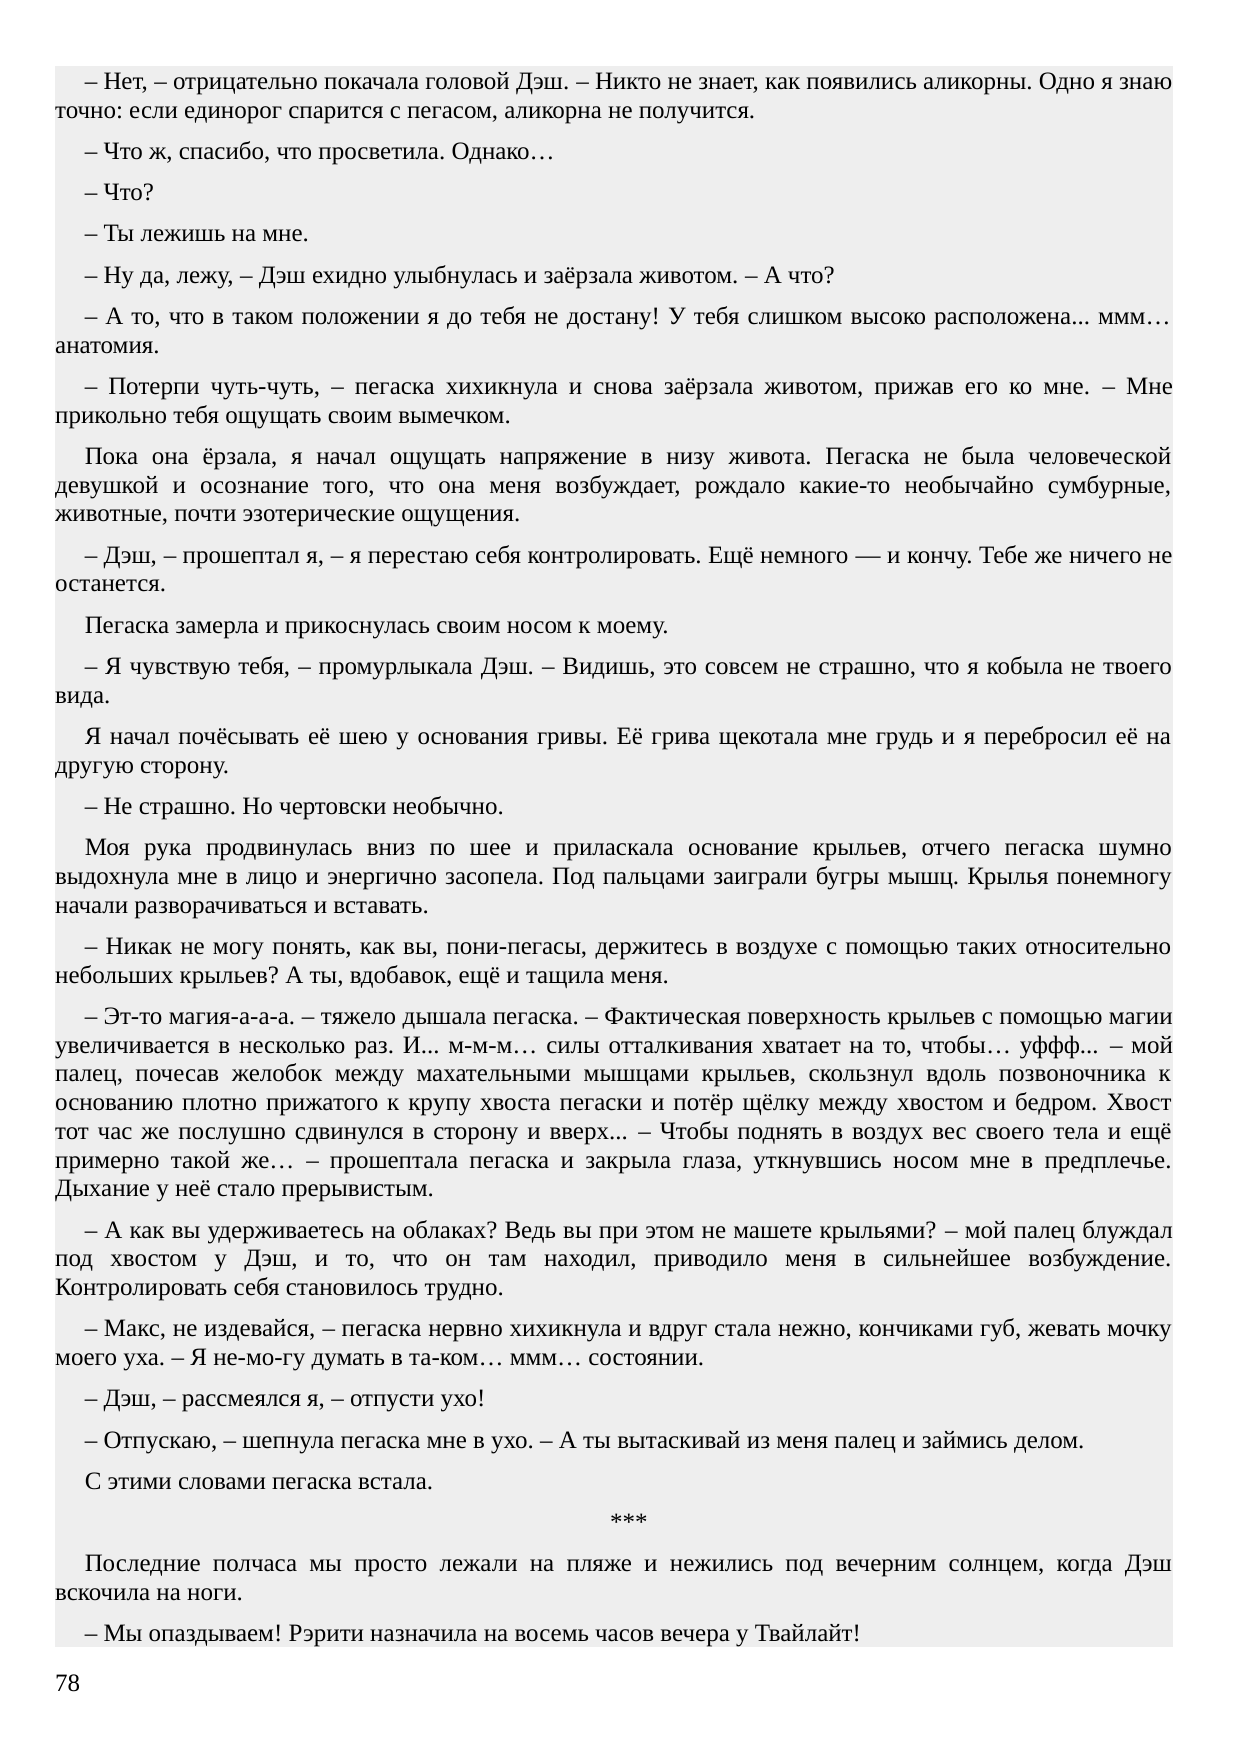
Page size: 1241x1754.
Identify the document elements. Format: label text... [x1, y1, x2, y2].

text – Мы опаздываем! Рэрити назначила на восемь часов вечера у Твайлайт! [55, 1618, 1173, 1647]
text С этими словами пегаска встала. [55, 1466, 1173, 1495]
text *** [55, 1507, 1173, 1536]
text – Что? [55, 177, 1173, 206]
text – Потерпи чуть-чуть, – пегаска хихикнула и снова заёрзала животом, прижав его ко мне. – Мне прикольно тебя ощущать своим вымечком. [55, 371, 1173, 428]
text Я начал почёсывать её шею у основания гривы. Её грива щекотала мне грудь и я перебросил её на другую сторону. [55, 721, 1173, 778]
text – Дэш, – прошептал я, – я перестаю себя контролировать. Ещё немного — и кончу. Тебе же ничего не останется. [55, 540, 1173, 597]
text – Отпускаю, – шепнула пегаска мне в ухо. – А ты вытаскивай из меня палец и займись делом. [55, 1425, 1173, 1453]
text Пегаска замерла и прикоснулась своим носом к моему. [55, 610, 1173, 638]
text – Ты лежишь на мне. [55, 218, 1173, 247]
text – Я чувствую тебя, – промурлыкала Дэш. – Видишь, это совсем не страшно, что я кобыла не твоего вида. [55, 651, 1173, 708]
text – Что ж, спасибо, что просветила. Однако… [55, 136, 1173, 165]
text – А то, что в таком положении я до тебя не достану! У тебя слишком высоко расположена... ммм… анатомия. [55, 301, 1173, 358]
text – Эт-то магия-а-а-а. – тяжело дышала пегаска. – Фактическая поверхность крыльев с помощью магии увеличивается в несколько раз. И... м-м-м… силы отталкивания хватает на то, чтобы… уффф... – мой палец, почесав желобок между махательными мышцами крыльев, скользнул вдоль позвоночника к основанию плотно прижатого к крупу хвоста пегаски и потёр щёлку между хвостом и бедром. Хвост тот час же послушно сдвинулся в сторону и вверх... – Чтобы поднять в воздух вес своего тела и ещё примерно такой же… – прошептала пегаска и закрыла глаза, уткнувшись носом мне в предплечье. Дыхание у неё стало прерывистым. [55, 1001, 1173, 1202]
text – Дэш, – рассмеялся я, – отпусти ухо! [55, 1383, 1173, 1412]
text – А как вы удерживаетесь на облаках? Ведь вы при этом не машете крыльями? – мой палец блуждал под хвостом у Дэш, и то, что он там находил, приводило меня в сильнейшее возбуждение. Контролировать себя становилось трудно. [55, 1215, 1173, 1301]
text Пока она ёрзала, я начал ощущать напряжение в низу живота. Пегаска не была человеческой девушкой и осознание того, что она меня возбуждает, рождало какие-то необычайно сумбурные, животные, почти эзотерические ощущения. [55, 441, 1173, 527]
text Последние полчаса мы просто лежали на пляже и нежились под вечерним солнцем, когда Дэш вскочила на ноги. [55, 1548, 1173, 1606]
text – Нет, – отрицательно покачала головой Дэш. – Никто не знает, как появились аликорны. Одно я знаю точно: если единорог спарится с пегасом, аликорна не получится. [55, 66, 1173, 123]
text – Макс, не издевайся, – пегаска нервно хихикнула и вдруг стала нежно, кончиками губ, жевать мочку моего уха. – Я не-мо-гу думать в та-ком… ммм… состоянии. [55, 1313, 1173, 1371]
text Моя рука продвинулась вниз по шее и приласкала основание крыльев, отчего пегаска шумно выдохнула мне в лицо и энергично засопела. Под пальцами заиграли бугры мышц. Крылья понемногу начали разворачиваться и вставать. [55, 832, 1173, 918]
text – Никак не могу понять, как вы, пони-пегасы, держитесь в воздухе с помощью таких относительно небольших крыльев? А ты, вдобавок, ещё и тащила меня. [55, 931, 1173, 988]
text – Ну да, лежу, – Дэш ехидно улыбнулась и заёрзала животом. – А что? [55, 260, 1173, 288]
text – Не страшно. Но чертовски необычно. [55, 791, 1173, 820]
